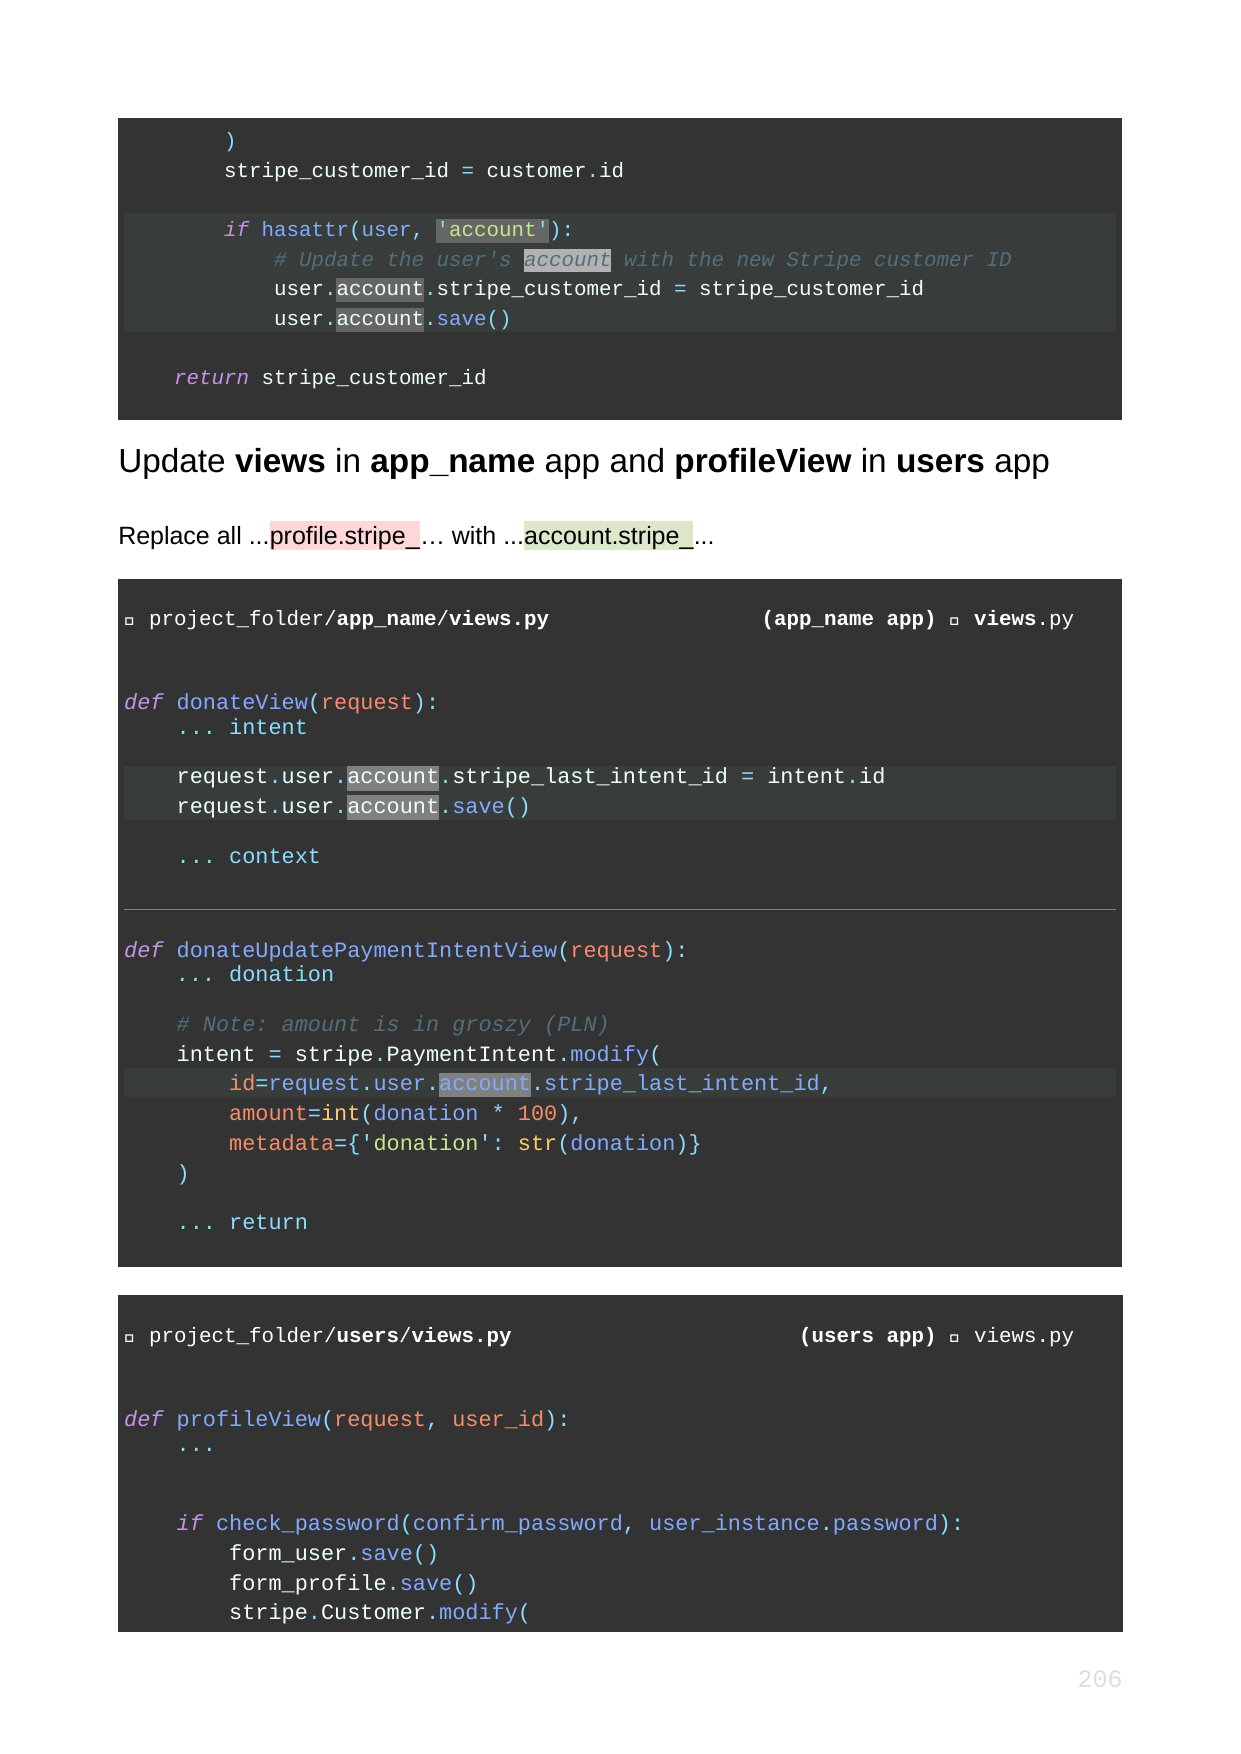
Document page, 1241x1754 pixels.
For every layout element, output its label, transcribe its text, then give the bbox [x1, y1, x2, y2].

table_header 📝 project_folder/users/views.py (users app) 🐍 views.py [118, 1295, 1123, 1378]
table_cell def profileView(request, user_id): ... if check_password(confirm_password, user_instance.password): form_user.save() form_profile.save() stripe.Customer.modify( [118, 1378, 1123, 1632]
table_header def donateView(request): ... intent request.user.account.stripe_last_intent_id = intent.id request.user.account.save() ... context def donateUpdatePaymentIntentView(request): ... donation # Note: amount is in groszy (PLN) intent = stripe.PaymentIntent.modify( id=request.user.account.stripe_last_intent_id, amount=int(donation * 100), metadata={'donation': str(donation)} ) ... return [118, 661, 1122, 1267]
table_cell ) stripe_customer_id = customer.id if hasattr(user, 'account'): # Update the user's account with the new Stripe customer ID user.account.stripe_customer_id = stripe_customer_id user.account.save() return stripe_customer_id [118, 118, 1122, 420]
table_header 📝 project_folder/app_name/views.py (app_name app) 🐍 views.py [118, 579, 1122, 661]
text Replace all ...profile.stripe_… with ...account.stripe_... [118, 521, 1122, 550]
subtitle Update views in app_name app and profileView in users app [118, 441, 1122, 480]
